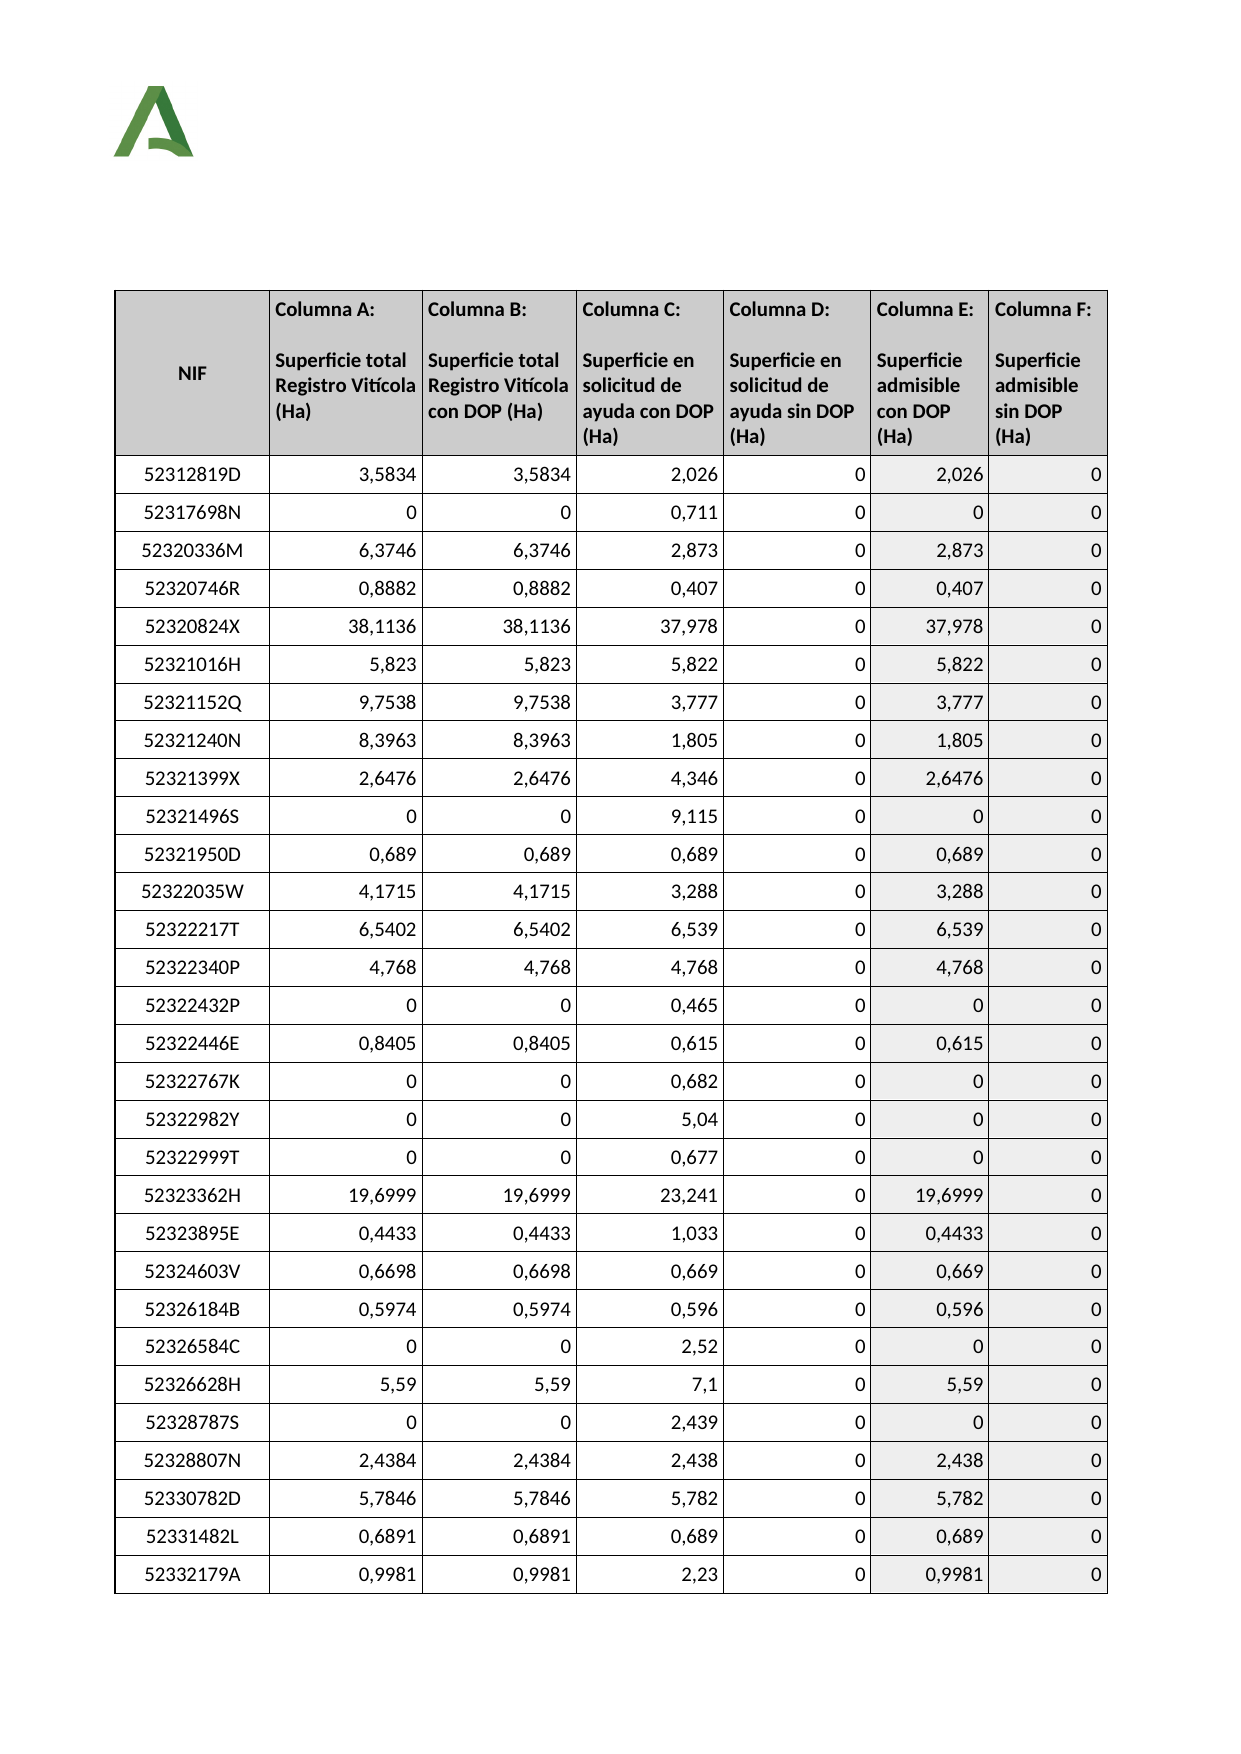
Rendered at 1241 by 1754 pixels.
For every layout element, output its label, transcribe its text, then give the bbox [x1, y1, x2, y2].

table_cell 0 [423, 1101, 576, 1137]
table_cell 3,777 [577, 684, 723, 720]
table_cell 0 [724, 1252, 870, 1289]
table_cell 0 [724, 456, 870, 493]
table_cell 6,539 [577, 911, 723, 948]
table_cell 0 [270, 1101, 422, 1137]
table_cell 52312819D [116, 456, 269, 493]
table_cell 6,3746 [423, 532, 576, 569]
table_cell 52320336M [116, 532, 269, 569]
table_cell 0,689 [871, 835, 988, 872]
table_cell 3,5834 [270, 456, 422, 493]
table_cell 0,5974 [423, 1290, 576, 1327]
table_cell 6,539 [871, 911, 988, 948]
table_cell 2,873 [871, 532, 988, 569]
table_cell 0 [724, 1176, 870, 1213]
table_cell 0 [724, 797, 870, 834]
table_cell 0,4433 [871, 1214, 988, 1251]
table_cell 2,438 [871, 1442, 988, 1479]
table_cell 4,1715 [270, 873, 422, 910]
table_cell 0,615 [577, 1025, 723, 1062]
table_cell 52326184B [116, 1290, 269, 1327]
table_cell 19,6999 [423, 1176, 576, 1213]
table_cell 5,822 [577, 646, 723, 682]
table_cell 0 [989, 835, 1107, 872]
table_cell 0,4433 [270, 1214, 422, 1251]
table_header Columna A: Superficie total Registro Vitícola (Ha) [270, 291, 422, 455]
table_cell 0,5974 [270, 1290, 422, 1327]
table_cell 0 [989, 1442, 1107, 1479]
table_cell 52322767K [116, 1063, 269, 1099]
table_cell 5,7846 [423, 1480, 576, 1517]
table_cell 2,438 [577, 1442, 723, 1479]
table_cell 0 [989, 987, 1107, 1024]
table_cell 0 [989, 1518, 1107, 1554]
table_cell 19,6999 [871, 1176, 988, 1213]
table_cell 52322982Y [116, 1101, 269, 1137]
table_cell 7,1 [577, 1366, 723, 1403]
table_cell 0,407 [871, 570, 988, 607]
table_cell 0 [871, 494, 988, 531]
table_cell 0 [989, 1214, 1107, 1251]
table_cell 0 [724, 1328, 870, 1365]
table_cell 0 [724, 873, 870, 910]
table_cell 2,4384 [270, 1442, 422, 1479]
table_cell 52330782D [116, 1480, 269, 1517]
table_cell 0 [989, 1139, 1107, 1175]
table_cell 2,026 [577, 456, 723, 493]
table_cell 0,407 [577, 570, 723, 607]
table_cell 38,1136 [423, 608, 576, 644]
table_header Columna F: Superficie admisible sin DOP (Ha) [989, 291, 1107, 455]
table_cell 2,6476 [423, 759, 576, 796]
table_cell 0,8405 [423, 1025, 576, 1062]
table_cell 0,8882 [270, 570, 422, 607]
table_cell 0 [423, 987, 576, 1024]
table_cell 0 [724, 684, 870, 720]
table_cell 0 [989, 456, 1107, 493]
table_cell 0 [423, 1404, 576, 1441]
table_cell 0 [724, 1290, 870, 1327]
table_cell 0 [270, 797, 422, 834]
table_cell 2,873 [577, 532, 723, 569]
table_cell 0 [724, 911, 870, 948]
table_cell 5,823 [423, 646, 576, 682]
table_cell 0,6891 [270, 1518, 422, 1554]
table_cell 0 [871, 1404, 988, 1441]
table_cell 0,9981 [423, 1556, 576, 1592]
table_cell 0 [423, 494, 576, 531]
table_cell 52322446E [116, 1025, 269, 1062]
table_cell 0,689 [270, 835, 422, 872]
table_cell 0 [724, 949, 870, 986]
table_cell 0 [989, 911, 1107, 948]
table_cell 0 [871, 987, 988, 1024]
table_cell 52322217T [116, 911, 269, 948]
table_cell 0 [724, 1442, 870, 1479]
table_cell 52321496S [116, 797, 269, 834]
table_cell 4,346 [577, 759, 723, 796]
table_cell 0 [270, 1063, 422, 1099]
table_cell 52324603V [116, 1252, 269, 1289]
table_cell 52323362H [116, 1176, 269, 1213]
table_cell 0,8882 [423, 570, 576, 607]
table_cell 9,7538 [423, 684, 576, 720]
table_cell 0,669 [871, 1252, 988, 1289]
table_cell 0 [989, 1556, 1107, 1592]
table_cell 0 [270, 987, 422, 1024]
table_cell 0 [989, 759, 1107, 796]
table_cell 5,7846 [270, 1480, 422, 1517]
table_cell 3,5834 [423, 456, 576, 493]
table_cell 0 [871, 1328, 988, 1365]
table_cell 4,768 [577, 949, 723, 986]
table_cell 0 [989, 684, 1107, 720]
table_cell 0,615 [871, 1025, 988, 1062]
table_cell 0,669 [577, 1252, 723, 1289]
table_cell 0 [724, 1063, 870, 1099]
table_cell 0 [724, 759, 870, 796]
table_cell 37,978 [871, 608, 988, 644]
table_cell 52322035W [116, 873, 269, 910]
table_cell 0,596 [871, 1290, 988, 1327]
table_cell 8,3963 [270, 721, 422, 758]
table_cell 0 [989, 1328, 1107, 1365]
table_header Columna E: Superficie admisible con DOP (Ha) [871, 291, 988, 455]
table_cell 5,782 [577, 1480, 723, 1517]
table_cell 52322340P [116, 949, 269, 986]
table_cell 0 [989, 1480, 1107, 1517]
table_cell 0 [724, 835, 870, 872]
table_cell 5,59 [423, 1366, 576, 1403]
table_cell 52321016H [116, 646, 269, 682]
table_cell 0 [724, 1404, 870, 1441]
table_cell 52332179A [116, 1556, 269, 1592]
table_cell 19,6999 [270, 1176, 422, 1213]
table_cell 0 [871, 1101, 988, 1137]
table_cell 2,4384 [423, 1442, 576, 1479]
table_cell 52320824X [116, 608, 269, 644]
table_cell 0 [724, 532, 870, 569]
table_cell 2,026 [871, 456, 988, 493]
table_cell 0 [423, 1328, 576, 1365]
table_cell 0 [989, 949, 1107, 986]
table_cell 52328787S [116, 1404, 269, 1441]
table_header Columna D: Superficie en solicitud de ayuda sin DOP (Ha) [724, 291, 870, 455]
table_cell 5,59 [871, 1366, 988, 1403]
table_cell 4,768 [871, 949, 988, 986]
table_cell 0 [423, 1139, 576, 1175]
table_cell 0,596 [577, 1290, 723, 1327]
table_cell 6,5402 [270, 911, 422, 948]
table_cell 52321152Q [116, 684, 269, 720]
table_cell 4,768 [423, 949, 576, 986]
table_cell 23,241 [577, 1176, 723, 1213]
table_cell 0 [989, 1101, 1107, 1137]
table_cell 8,3963 [423, 721, 576, 758]
table_cell 0 [989, 570, 1107, 607]
table_header NIF [116, 291, 269, 455]
table_cell 0,677 [577, 1139, 723, 1175]
table_cell 0 [724, 494, 870, 531]
table_cell 52321399X [116, 759, 269, 796]
table_cell 4,1715 [423, 873, 576, 910]
table_cell 0,711 [577, 494, 723, 531]
table_cell 0 [989, 1176, 1107, 1213]
table_cell 52331482L [116, 1518, 269, 1554]
table_cell 4,768 [270, 949, 422, 986]
table_cell 0,9981 [270, 1556, 422, 1592]
table_cell 6,5402 [423, 911, 576, 948]
table_cell 1,033 [577, 1214, 723, 1251]
table_cell 0,689 [871, 1518, 988, 1554]
table_cell 5,59 [270, 1366, 422, 1403]
table_cell 0,6698 [423, 1252, 576, 1289]
table_cell 0 [270, 494, 422, 531]
table_cell 0,9981 [871, 1556, 988, 1592]
table_cell 1,805 [871, 721, 988, 758]
table_cell 0 [270, 1328, 422, 1365]
table_cell 52321950D [116, 835, 269, 872]
table_header Columna C: Superficie en solicitud de ayuda con DOP (Ha) [577, 291, 723, 455]
table_cell 52317698N [116, 494, 269, 531]
table_cell 52328807N [116, 1442, 269, 1479]
table_cell 0,8405 [270, 1025, 422, 1062]
table_cell 5,822 [871, 646, 988, 682]
table_cell 0 [724, 1518, 870, 1554]
table_cell 0,689 [577, 1518, 723, 1554]
table_cell 0 [871, 1063, 988, 1099]
table_cell 0 [989, 1252, 1107, 1289]
table_cell 0 [989, 1025, 1107, 1062]
table_header Columna B: Superficie total Registro Vitícola con DOP (Ha) [423, 291, 576, 455]
table_cell 0 [871, 1139, 988, 1175]
table_cell 0 [724, 646, 870, 682]
table_cell 0 [724, 1139, 870, 1175]
table_cell 52320746R [116, 570, 269, 607]
table_cell 0 [989, 721, 1107, 758]
table_cell 2,6476 [270, 759, 422, 796]
table_cell 3,777 [871, 684, 988, 720]
table_cell 0 [989, 1404, 1107, 1441]
table_cell 0 [724, 1101, 870, 1137]
table_cell 0,682 [577, 1063, 723, 1099]
table_cell 52323895E [116, 1214, 269, 1251]
table_cell 5,04 [577, 1101, 723, 1137]
table_cell 0 [724, 1214, 870, 1251]
table_cell 0 [989, 532, 1107, 569]
table_cell 0 [989, 873, 1107, 910]
table_cell 37,978 [577, 608, 723, 644]
table_cell 0 [724, 570, 870, 607]
table_cell 3,288 [577, 873, 723, 910]
table_cell 0 [989, 797, 1107, 834]
table_cell 52322999T [116, 1139, 269, 1175]
table_cell 5,782 [871, 1480, 988, 1517]
table_cell 0 [989, 494, 1107, 531]
table_cell 0,4433 [423, 1214, 576, 1251]
table_cell 0 [724, 721, 870, 758]
table_cell 0 [724, 1480, 870, 1517]
table_cell 0 [270, 1404, 422, 1441]
table_cell 52326628H [116, 1366, 269, 1403]
table_cell 0 [989, 1290, 1107, 1327]
table_cell 0 [270, 1139, 422, 1175]
table_cell 6,3746 [270, 532, 422, 569]
table_cell 0,465 [577, 987, 723, 1024]
table_cell 1,805 [577, 721, 723, 758]
table_cell 2,439 [577, 1404, 723, 1441]
table_cell 0 [989, 608, 1107, 644]
table_cell 2,6476 [871, 759, 988, 796]
table_cell 38,1136 [270, 608, 422, 644]
table_cell 0,6698 [270, 1252, 422, 1289]
table_cell 0 [423, 1063, 576, 1099]
table_cell 9,7538 [270, 684, 422, 720]
table_cell 2,52 [577, 1328, 723, 1365]
table_cell 0 [724, 1366, 870, 1403]
table_cell 0 [871, 797, 988, 834]
table_cell 52326584C [116, 1328, 269, 1365]
table_cell 5,823 [270, 646, 422, 682]
table_cell 0,6891 [423, 1518, 576, 1554]
picture [109, 81, 198, 161]
table_cell 0 [724, 1556, 870, 1592]
table_cell 0 [989, 1366, 1107, 1403]
table_cell 9,115 [577, 797, 723, 834]
table_cell 0 [724, 608, 870, 644]
table_cell 0 [724, 1025, 870, 1062]
table_cell 0 [423, 797, 576, 834]
table_cell 52321240N [116, 721, 269, 758]
table_cell 0 [989, 646, 1107, 682]
table_cell 0,689 [423, 835, 576, 872]
table_cell 2,23 [577, 1556, 723, 1592]
table_cell 52322432P [116, 987, 269, 1024]
table_cell 3,288 [871, 873, 988, 910]
table_cell 0 [724, 987, 870, 1024]
table_cell 0,689 [577, 835, 723, 872]
table_cell 0 [989, 1063, 1107, 1099]
